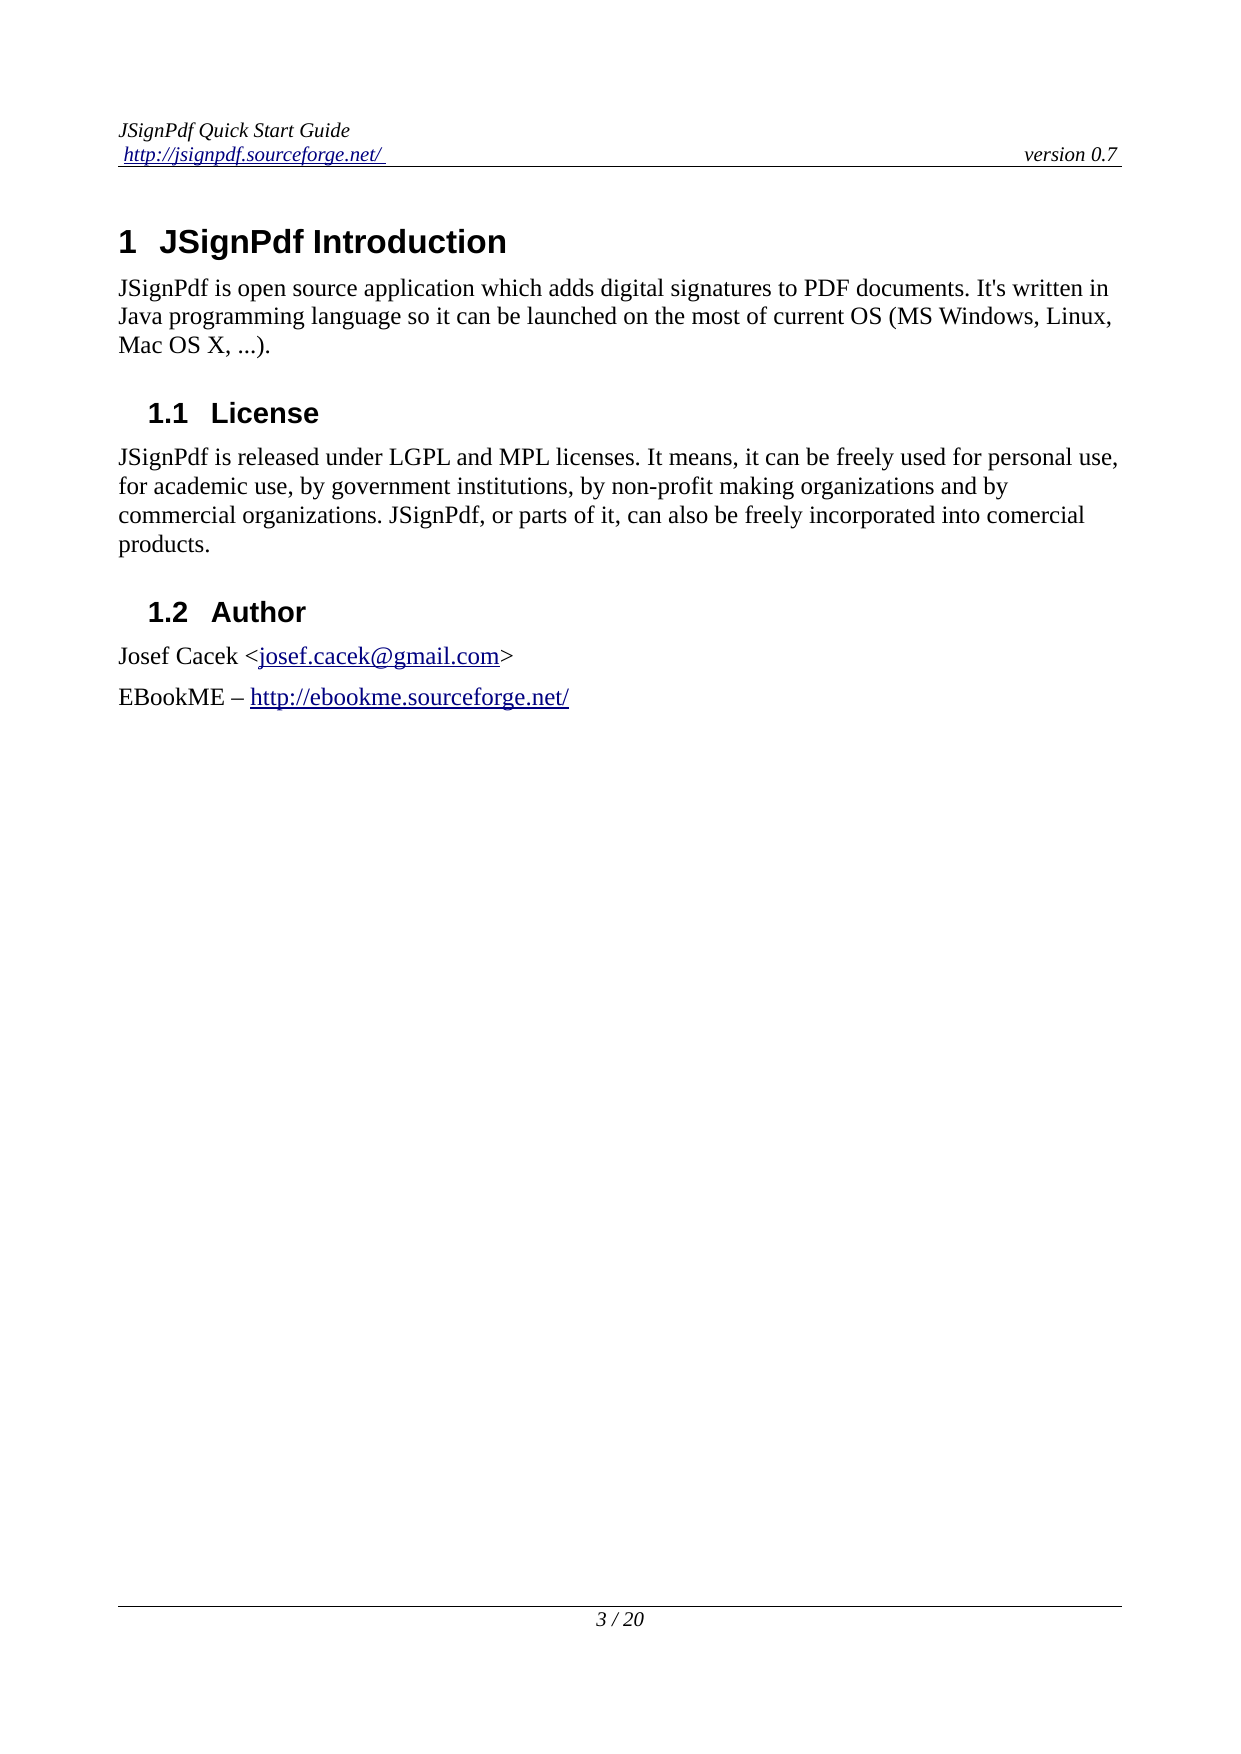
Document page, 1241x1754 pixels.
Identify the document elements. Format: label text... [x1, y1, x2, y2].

text EBookME – http://ebookme.sourceforge.net/ [118, 682, 1122, 711]
subtitle JSignPdf Introduction [118, 222, 1122, 260]
subtitle License [148, 396, 1116, 430]
text JSignPdf is open source application which adds digital signatures to PDF documents. It's written in Java programming language so it can be launched on the most of current OS (MS Windows, Linux, Mac OS X, ...). [118, 273, 1122, 359]
text Josef Cacek <josef.cacek@gmail.com> [118, 641, 1122, 670]
subtitle Author [148, 595, 1116, 628]
text JSignPdf is released under LGPL and MPL licenses. It means, it can be freely used for personal use, for academic use, by government institutions, by non-profit making organizations and by commercial organizations. JSignPdf, or parts of it, can also be freely incorporated into comercial products. [118, 442, 1122, 557]
